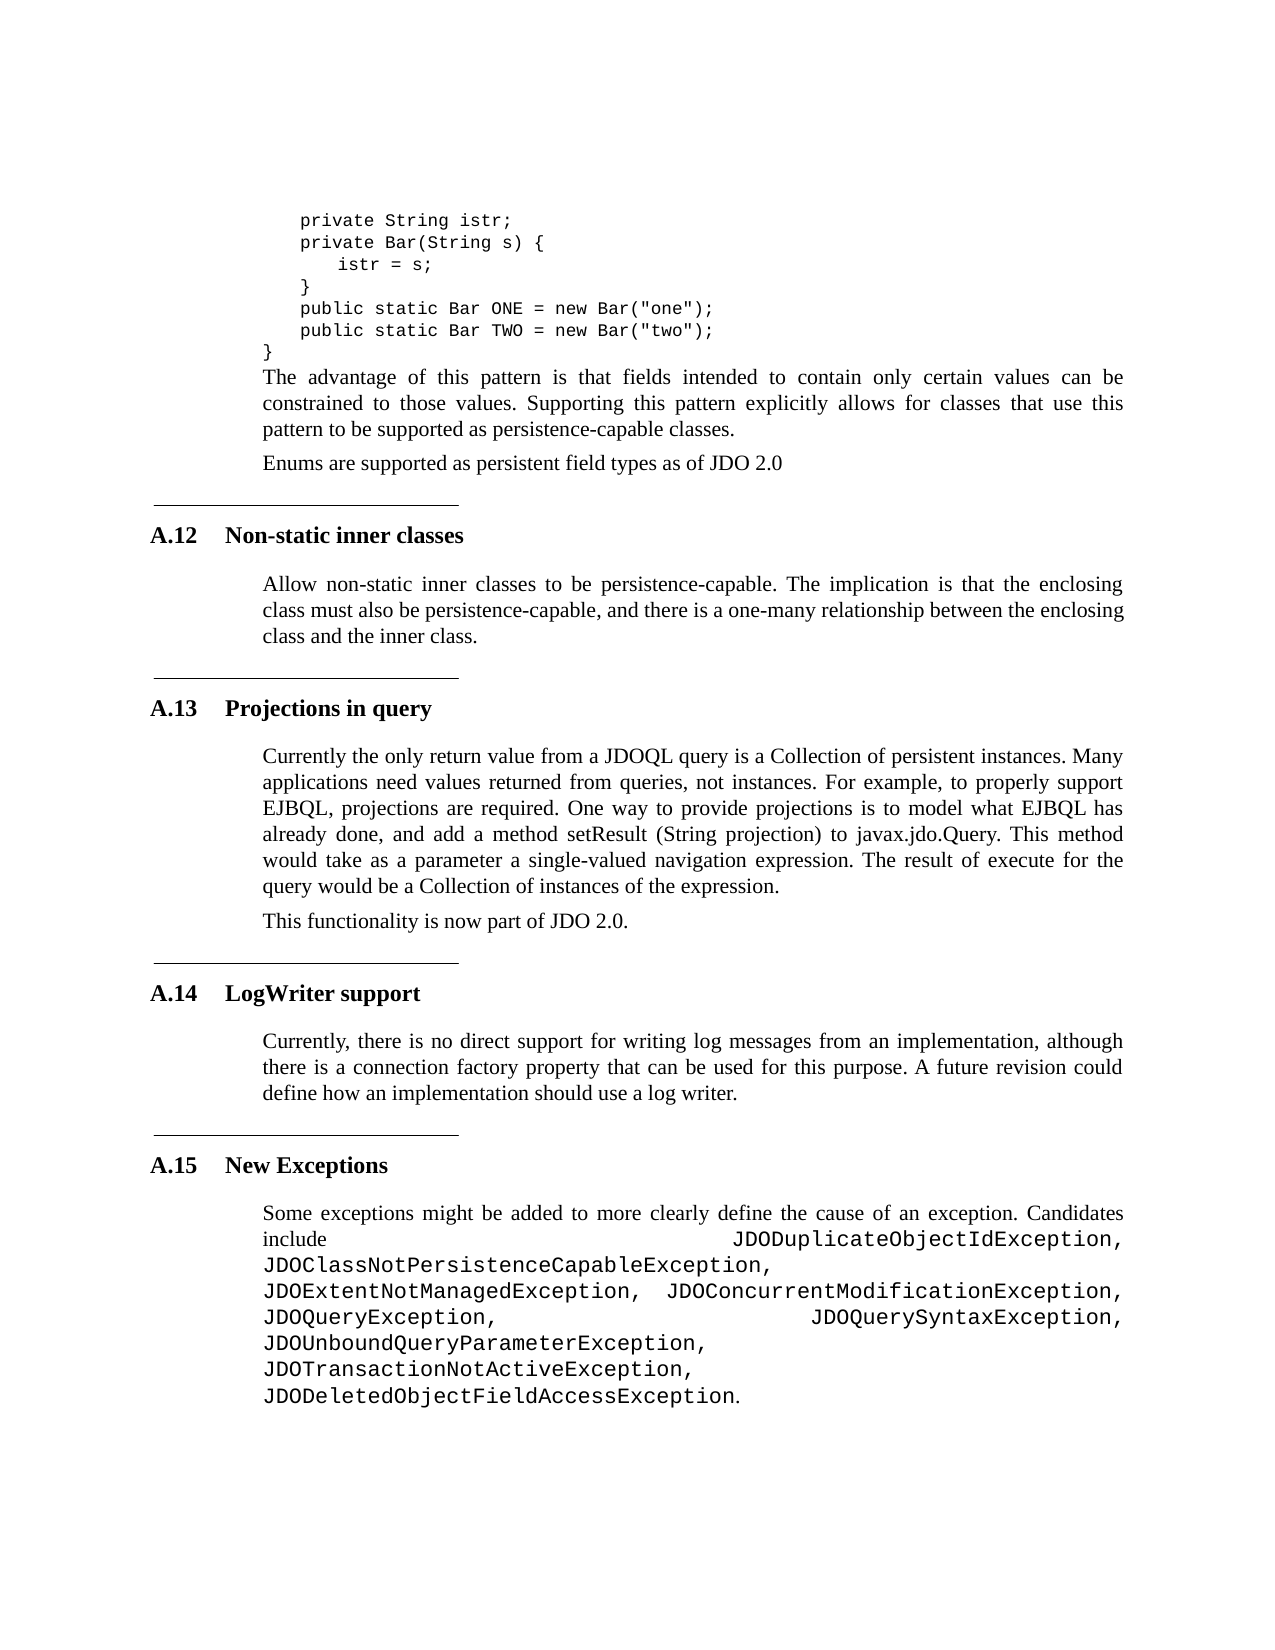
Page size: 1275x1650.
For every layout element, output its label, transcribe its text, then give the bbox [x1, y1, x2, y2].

text } [262, 341, 1125, 363]
text The advantage of this pattern is that fields intended to contain only certain values can be constrained to those values. Supporting this pattern explicitly allows for classes that use this pattern to be supported as persistence-capable classes. [262, 363, 1125, 441]
text Some exceptions might be added to more clearly define the cause of an exception. Candidates include JDODuplicateObjectIdException, JDOClassNotPersistenceCapableException, JDOExtentNotManagedException, JDOConcurrentModificationException, JDOQueryException, JDOQuerySyntaxException, JDOUnboundQueryParameterException, JDOTransactionNotActiveException, JDODeletedObjectFieldAccessException. [262, 1199, 1125, 1410]
text Currently the only return value from a JDOQL query is a Collection of persistent instances. Many applications need values returned from queries, not instances. For example, to properly support EJBQL, projections are required. One way to provide projections is to model what EJBQL has already done, and add a method setResult (String projection) to javax.jdo.Query. This method would take as a parameter a single-valued navigation expression. The result of execute for the query would be a Collection of instances of the expression. [262, 742, 1125, 898]
subtitle New Exceptions [150, 1151, 1125, 1179]
subtitle Projections in query [150, 694, 1125, 721]
text istr = s; [262, 254, 1125, 276]
text Allow non-static inner classes to be persistence-capable. The implication is that the enclosing class must also be persistence-capable, and there is a one-many relationship between the enclosing class and the inner class. [262, 570, 1125, 648]
subtitle LogWriter support [150, 979, 1125, 1006]
text Enums are supported as persistent field types as of JDO 2.0 [262, 449, 1125, 476]
text public static Bar TWO = new Bar("two"); [262, 319, 1125, 341]
subtitle Non-static inner classes [150, 521, 1125, 549]
text private String istr; [262, 210, 1125, 232]
text Currently, there is no direct support for writing log messages from an implementation, although there is a connection factory property that can be used for this purpose. A future revision could define how an implementation should use a log writer. [262, 1027, 1125, 1105]
text public static Bar ONE = new Bar("one"); [262, 297, 1125, 319]
text private Bar(String s) { [262, 232, 1125, 254]
text } [262, 276, 1125, 297]
text This functionality is now part of JDO 2.0. [262, 907, 1125, 933]
